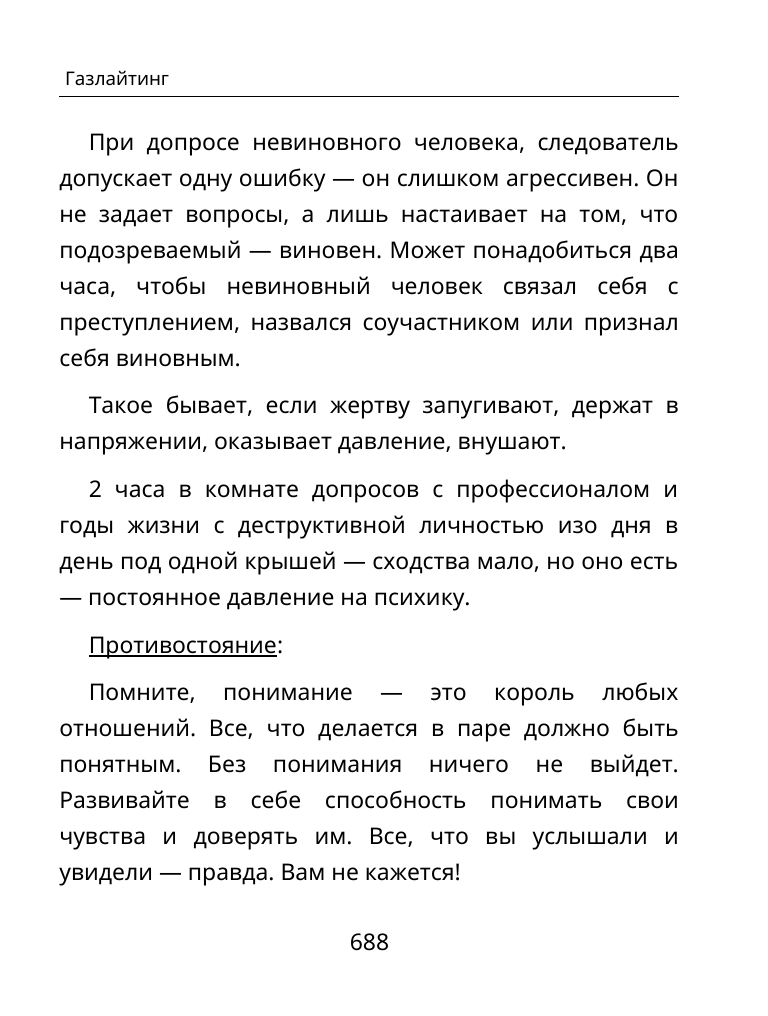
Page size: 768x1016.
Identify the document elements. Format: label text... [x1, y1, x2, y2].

text При допросе невиновного человека, следователь допускает одну ошибку — он слишком агрессивен. Он не задает вопросы, а лишь настаивает на том, что подозреваемый — виновен. Может понадобиться два часа, чтобы невиновный человек связал себя с преступлением, назвался соучастником или признал себя виновным. [59, 126, 679, 373]
text Такое бывает, если жертву запугивают, держат в напряжении, оказывает давление, внушают. [59, 389, 679, 457]
text Противостояние: [59, 628, 679, 660]
text 2 часа в комнате допросов с профессионалом и годы жизни с деструктивной личностью изо дня в день под одной крышей — сходства мало, но оно есть — постоянное давление на психику. [59, 473, 679, 612]
text Помните, понимание — это король любых отношений. Все, что делается в паре должно быть понятным. Без понимания ничего не выйдет. Развивайте в себе способность понимать свои чувства и доверять им. Все, что вы услышали и увидели — правда. Вам не кажется! [59, 676, 679, 887]
